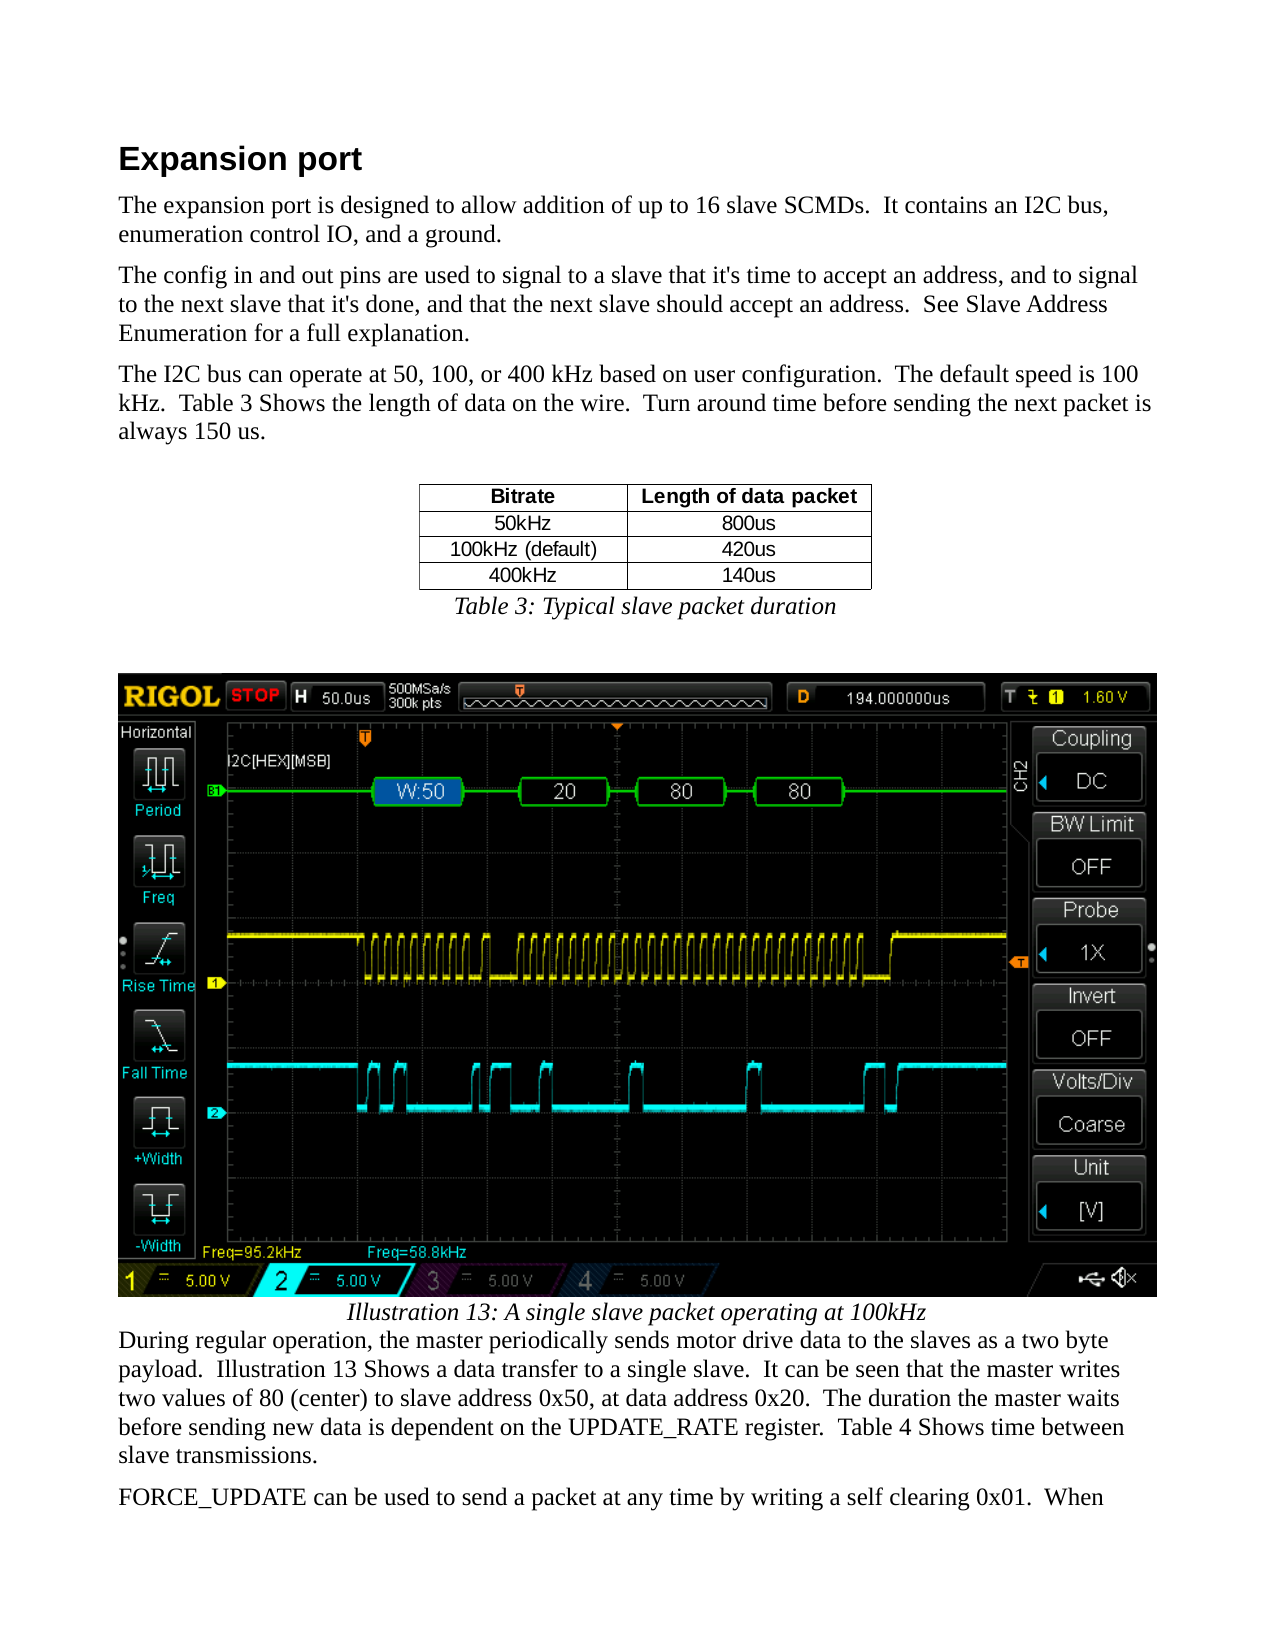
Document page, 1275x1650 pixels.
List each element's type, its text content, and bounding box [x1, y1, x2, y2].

text The I2C bus can operate at 50, 100, or 400 kHz based on user configuration. The default speed is 100 kHz. Table 3 Shows the length of data on the wire. Turn around time before sending the next packet is always 150 us. [118, 359, 1157, 445]
text The expansion port is designed to allow addition of up to 16 slave SCMDs. It contains an I2C bus, enumeration control IO, and a ground. [118, 190, 1157, 248]
picture [118, 673, 1157, 1297]
text Table 3: Typical slave packet duration [419, 484, 873, 620]
text During regular operation, the master periodically sends motor drive data to the slaves as a two byte payload. Illustration 13 Shows a data transfer to a single slave. It can be seen that the master writes two values of 80 (center) to slave address 0x50, at data address 0x20. The duration the master waits before sending new data is dependent on the UPDATE_RATE register. Table 4 Shows time between slave transmissions. [118, 1325, 1157, 1469]
text FORCE_UPDATE can be used to send a packet at any time by writing a self clearing 0x01. When [118, 1482, 1157, 1510]
text Illustration 13: A single slave packet operating at 100kHz [118, 1297, 1157, 1325]
text The config in and out pins are used to signal to a slave that it's time to accept an address, and to signal to the next slave that it's done, and that the next slave should accept an address. See Slave Address Enumeration for a full explanation. [118, 260, 1157, 346]
text [118, 661, 1157, 673]
subtitle Expansion port [118, 139, 1157, 178]
